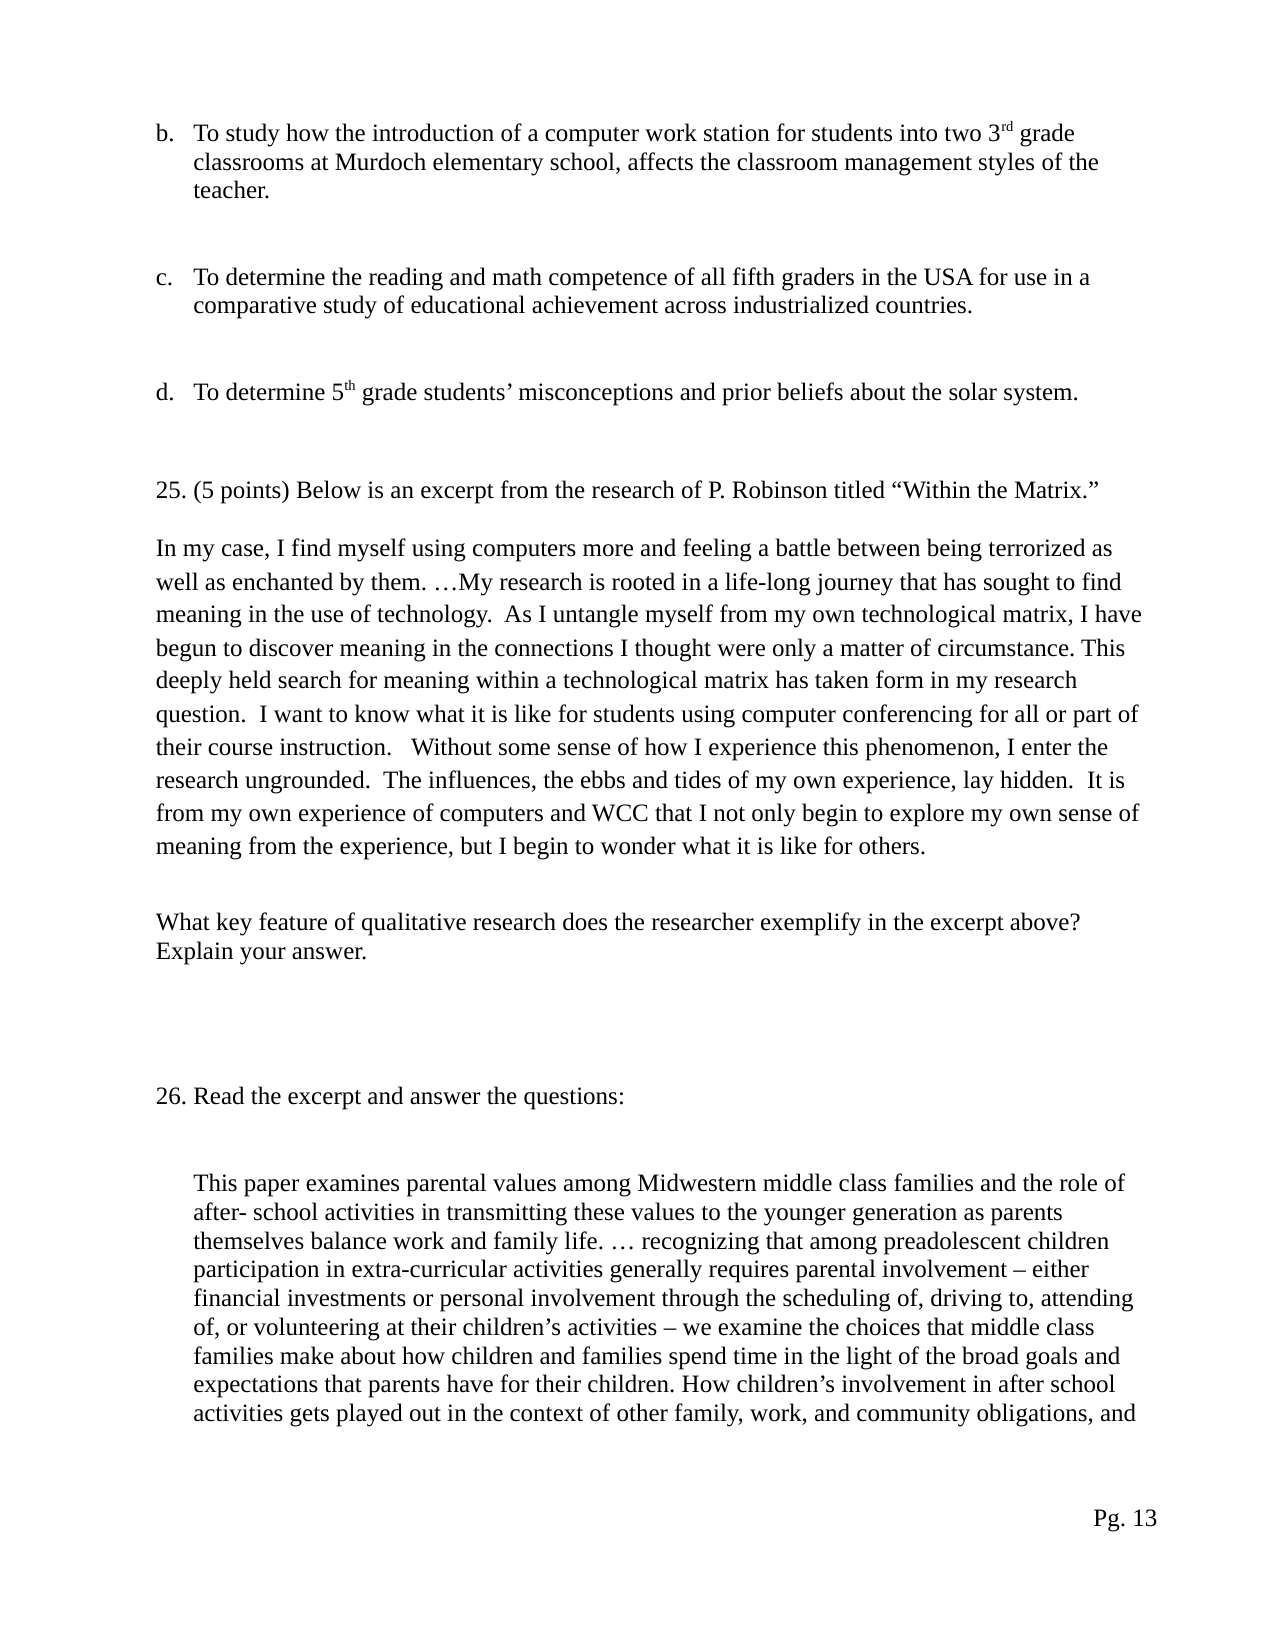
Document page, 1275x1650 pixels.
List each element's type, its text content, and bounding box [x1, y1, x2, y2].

text In my case, I find myself using computers more and feeling a battle between being terrorized as well as enchanted by them. …My research is rooted in a life-long journey that has sought to find meaning in the use of technology. As I untangle myself from my own technological matrix, I have begun to discover meaning in the connections I thought were only a matter of circumstance. This deeply held search for meaning within a technological matrix has taken form in my research question. I want to know what it is like for students using computer conferencing for all or part of their course instruction. Without some sense of how I experience this phenomenon, I enter the research ungrounded. The influences, the ebbs and tides of my own experience, lay hidden. It is from my own experience of computers and WCC that I not only begin to explore my own sense of meaning from the experience, but I begin to wonder what it is like for others. [156, 533, 1157, 859]
list (5 points) Below is an excerpt from the research of P. Robinson titled “Within the Matrix.” [156, 476, 1157, 504]
list To determine 5th grade students’ misconceptions and prior beliefs about the solar system. [156, 377, 1157, 406]
list To determine the reading and math competence of all fifth graders in the USA for use in a comparative study of educational achievement across industrialized countries. [156, 262, 1157, 319]
text What key feature of qualitative research does the researcher exemplify in the excerpt above? Explain your answer. [156, 907, 1157, 965]
list To study how the introduction of a computer work station for students into two 3rd grade classrooms at Murdoch elementary school, affects the classroom management styles of the teacher. [156, 118, 1157, 204]
text This paper examines parental values among Midwestern middle class families and the role of after- school activities in transmitting these values to the younger generation as parents themselves balance work and family life. … recognizing that among preadolescent children participation in extra-curricular activities generally requires parental involvement – either financial investments or personal involvement through the scheduling of, driving to, attending of, or volunteering at their children’s activities – we examine the choices that middle class families make about how children and families spend time in the light of the broad goals and expectations that parents have for their children. How children’s involvement in after school activities gets played out in the context of other family, work, and community obligations, and [193, 1168, 1157, 1427]
list Read the excerpt and answer the questions: [156, 1081, 1157, 1110]
